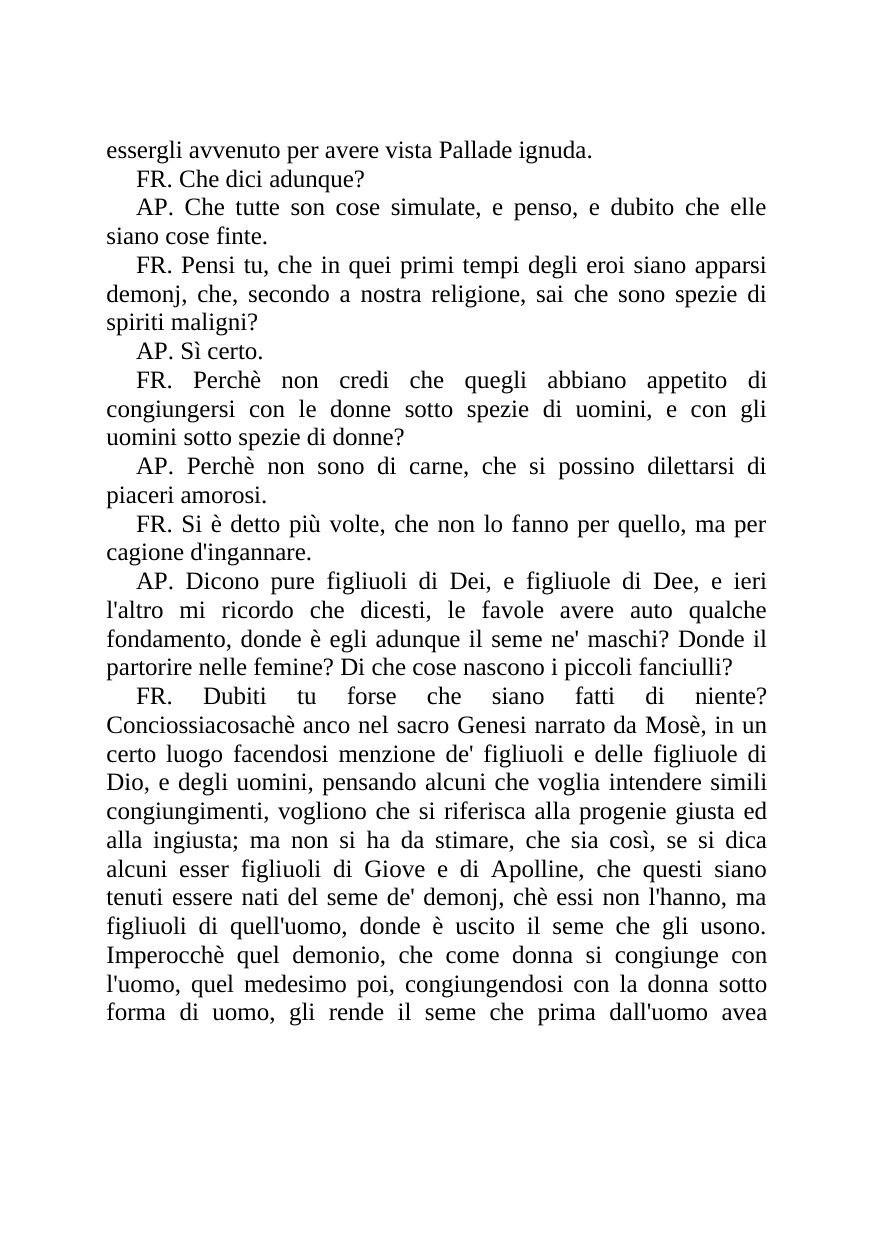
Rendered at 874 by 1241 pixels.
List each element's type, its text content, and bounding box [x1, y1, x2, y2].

text AP. Perchè non sono di carne, che si possino dilettarsi di piaceri amorosi. [106, 451, 768, 509]
text FR. Perchè non credi che quegli abbiano appetito di congiungersi con le donne sotto spezie di uomini, e con gli uomini sotto spezie di donne? [106, 365, 768, 451]
text FR. Che dici adunque? [106, 164, 768, 192]
text AP. Che tutte son cose simulate, e penso, e dubito che elle siano cose finte. [106, 192, 768, 250]
text AP. Dicono pure figliuoli di Dei, e figliuole di Dee, e ieri l'altro mi ricordo che dicesti, le favole avere auto qualche fondamento, donde è egli adunque il seme ne' maschi? Donde il partorire nelle femine? Di che cose nascono i piccoli fanciulli? [106, 566, 768, 681]
text FR. Pensi tu, che in quei primi tempi degli eroi siano apparsi demonj, che, secondo a nostra religione, sai che sono spezie di spiriti maligni? [106, 250, 768, 336]
text AP. Sì certo. [106, 336, 768, 365]
text FR. Dubiti tu forse che siano fatti di niente? Conciossiacosachè anco nel sacro Genesi narrato da Mosè, in un certo luogo facendosi menzione de' figliuoli e delle figliuole di Dio, e degli uomini, pensando alcuni che voglia intendere simili congiungimenti, vogliono che si riferisca alla progenie giusta ed alla ingiusta; ma non si ha da stimare, che sia così, se si dica alcuni esser figliuoli di Giove e di Apolline, che questi siano tenuti essere nati del seme de' demonj, chè essi non l'hanno, ma figliuoli di quell'uomo, donde è uscito il seme che gli usono. Imperocchè quel demonio, che come donna si congiunge con l'uomo, quel medesimo poi, congiungendosi con la donna sotto forma di uomo, gli rende il seme che prima dall'uomo avea [106, 681, 768, 1026]
text FR. Si è detto più volte, che non lo fanno per quello, ma per cagione d'ingannare. [106, 509, 768, 566]
text essergli avvenuto per avere vista Pallade ignuda. [106, 135, 768, 164]
